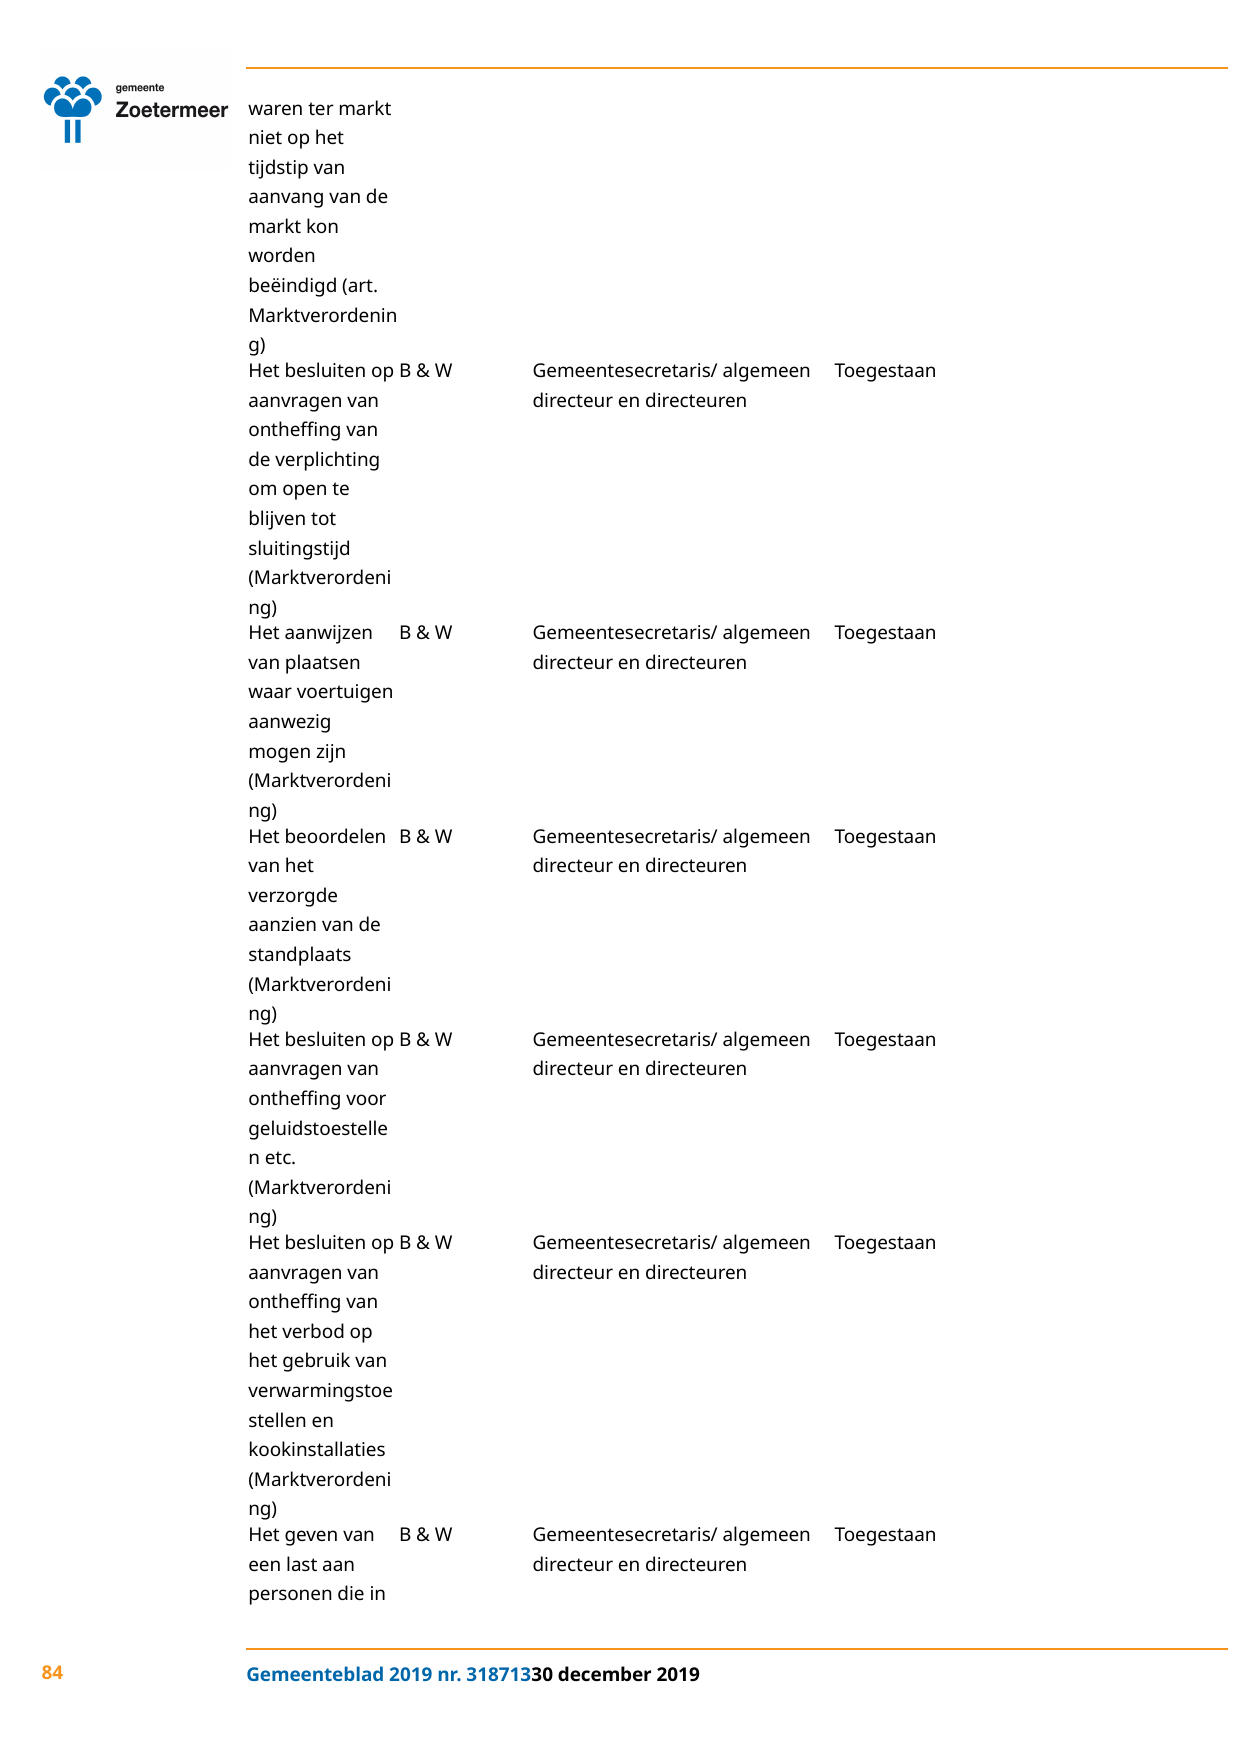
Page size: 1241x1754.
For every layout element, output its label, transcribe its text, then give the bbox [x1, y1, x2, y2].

table_cell B & W [399, 1521, 532, 1606]
picture [41, 47, 231, 172]
table_cell Toegestaan [834, 357, 1094, 619]
table_cell Toegestaan [834, 823, 1094, 1026]
table_cell Gemeentesecretaris/ algemeen directeur en directeuren [533, 1521, 834, 1606]
table_cell Gemeentesecretaris/ algemeen directeur en directeuren [533, 823, 834, 1026]
table_cell B & W [399, 1229, 532, 1521]
table_cell Het geven van een last aan personen die in [248, 1521, 399, 1606]
table_cell waren ter markt niet op het tijdstip van aanvang van de markt kon worden beëindigd (art. Marktverordening) [248, 95, 399, 357]
table_cell Het beoordelen van het verzorgde aanzien van de standplaats (Marktverordening) [248, 823, 399, 1026]
table_cell Toegestaan [834, 1229, 1094, 1521]
table_cell Gemeentesecretaris/ algemeen directeur en directeuren [533, 1229, 834, 1521]
table_cell B & W [399, 357, 532, 619]
table_cell B & W [399, 823, 532, 1026]
table_cell B & W [399, 1026, 532, 1229]
table_cell B & W [399, 620, 532, 823]
table_cell Toegestaan [834, 1521, 1094, 1606]
table_cell Toegestaan [834, 1026, 1094, 1229]
table_cell Het aanwijzen van plaatsen waar voertuigen aanwezig mogen zijn (Marktverordening) [248, 620, 399, 823]
table_cell [533, 95, 834, 357]
table_cell Toegestaan [834, 620, 1094, 823]
table_cell [399, 95, 532, 357]
table_cell [834, 95, 1094, 357]
table_cell Het besluiten op aanvragen van ontheffing voor geluidstoestellen etc. (Marktverordening) [248, 1026, 399, 1229]
table_cell Het besluiten op aanvragen van ontheffing van het verbod op het gebruik van verwarmingstoestellen en kookinstallaties (Marktverordening) [248, 1229, 399, 1521]
table_cell Gemeentesecretaris/ algemeen directeur en directeuren [533, 357, 834, 619]
table_cell Gemeentesecretaris/ algemeen directeur en directeuren [533, 1026, 834, 1229]
table_cell Gemeentesecretaris/ algemeen directeur en directeuren [533, 620, 834, 823]
table_cell Het besluiten op aanvragen van ontheffing van de verplichting om open te blijven tot sluitingstijd (Marktverordening) [248, 357, 399, 619]
